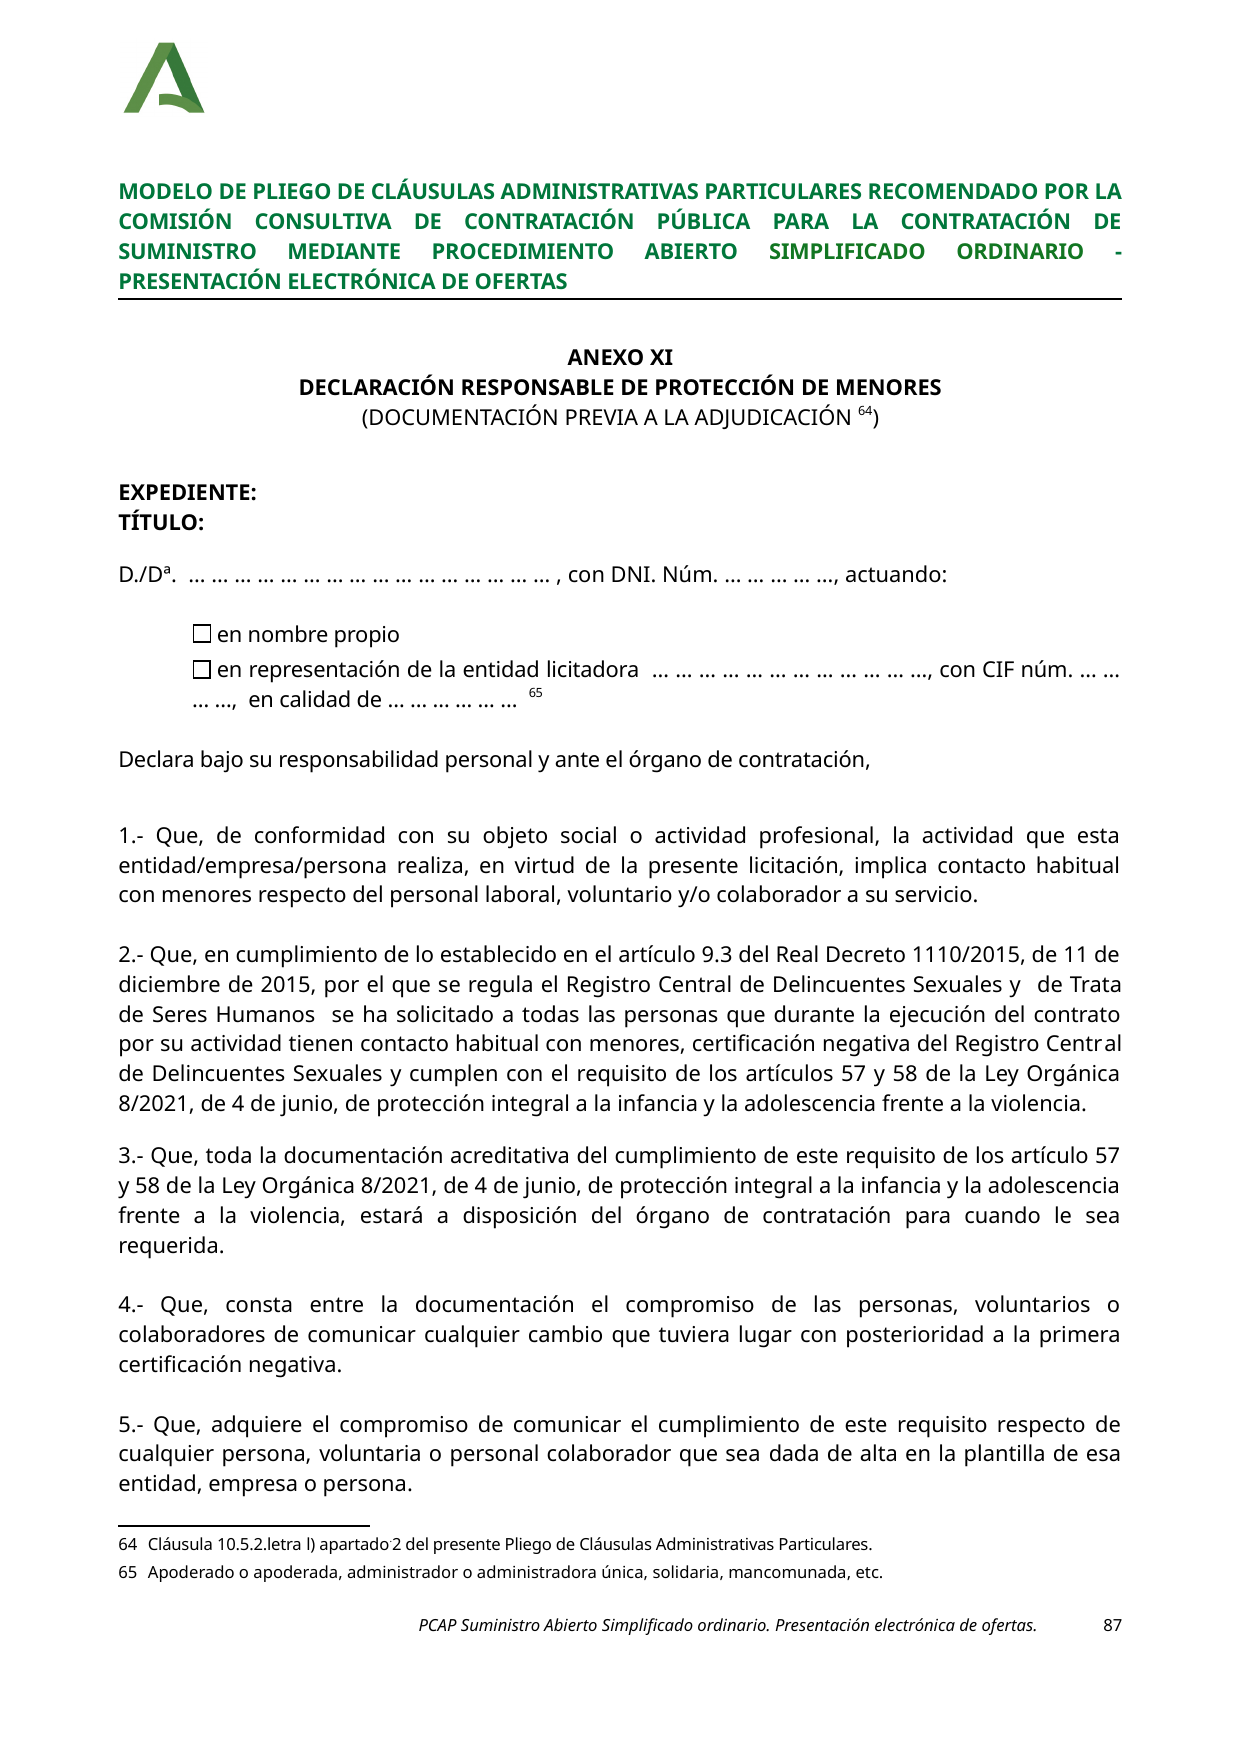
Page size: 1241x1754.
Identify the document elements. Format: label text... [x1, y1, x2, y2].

text EXPEDIENTE: [118, 477, 1122, 507]
text en nombre propio [192, 619, 1122, 648]
text DECLARACIÓN RESPONSABLE DE PROTECCIÓN DE MENORES [118, 372, 1122, 402]
text Declara bajo su responsabilidad personal y ante el órgano de contratación, [118, 744, 1122, 774]
text 4.- Que, consta entre la documentación el compromiso de las personas, voluntarios o colaboradores de comunicar cualquier cambio que tuviera lugar con posterioridad a la primera certificación negativa. [118, 1289, 1122, 1379]
text (DOCUMENTACIÓN PREVIA A LA ADJUDICACIÓN ) [118, 402, 1122, 431]
text MODELO DE PLIEGO DE CLÁUSULAS ADMINISTRATIVAS PARTICULARES RECOMENDADO POR LA COMISIÓN CONSULTIVA DE CONTRATACIÓN PÚBLICA PARA LA CONTRATACIÓN DE SUMINISTRO MEDIANTE PROCEDIMIENTO ABIERTO SIMPLIFICADO ORDINARIO - PRESENTACIÓN ELECTRÓNICA DE OFERTAS [118, 176, 1122, 298]
text Apoderado o apoderada, administrador o administradora única, solidaria, mancomunada, etc. [118, 1561, 1122, 1584]
text 2.- Que, en cumplimiento de lo establecido en el artículo 9.3 del Real Decreto 1110/2015, de 11 de diciembre de 2015, por el que se regula el Registro Central de Delincuentes Sexuales y de Trata de Seres Humanos se ha solicitado a todas las personas que durante la ejecución del contrato por su actividad tienen contacto habitual con menores, certificación negativa del Registro Central de Delincuentes Sexuales y cumplen con el requisito de los artículos 57 y 58 de la Ley Orgánica 8/2021, de 4 de junio, de protección integral a la infancia y la adolescencia frente a la violencia. [118, 939, 1122, 1118]
text en representación de la entidad licitadora … … … … … … … … … … … …, con CIF núm. … … … …, en calidad de … … … … … … [192, 654, 1122, 714]
text 1.- Que, de conformidad con su objeto social o actividad profesional, la actividad que esta entidad/empresa/persona realiza, en virtud de la presente licitación, implica contacto habitual con menores respecto del personal laboral, voluntario y/o colaborador a su servicio. [118, 820, 1122, 909]
picture [119, 38, 209, 117]
text Cláusula 10.5.2.letra l) apartado.2 del presente Pliego de Cláusulas Administrativas Particulares. [118, 1532, 1122, 1555]
text 5.- Que, adquiere el compromiso de comunicar el cumplimiento de este requisito respecto de cualquier persona, voluntaria o personal colaborador que sea dada de alta en la plantilla de esa entidad, empresa o persona. [118, 1408, 1122, 1498]
text ANEXO XI [118, 342, 1122, 372]
text 3.- Que, toda la documentación acreditativa del cumplimiento de este requisito de los artículo 57 y 58 de la Ley Orgánica 8/2021, de 4 de junio, de protección integral a la infancia y la adolescencia frente a la violencia, estará a disposición del órgano de contratación para cuando le sea requerida. [118, 1140, 1122, 1259]
text TÍTULO: [118, 507, 1122, 536]
text D./Dª. … … … … … … … … … … … … … … … … , con DNI. Núm. … … … … …, actuando: [118, 559, 1122, 589]
